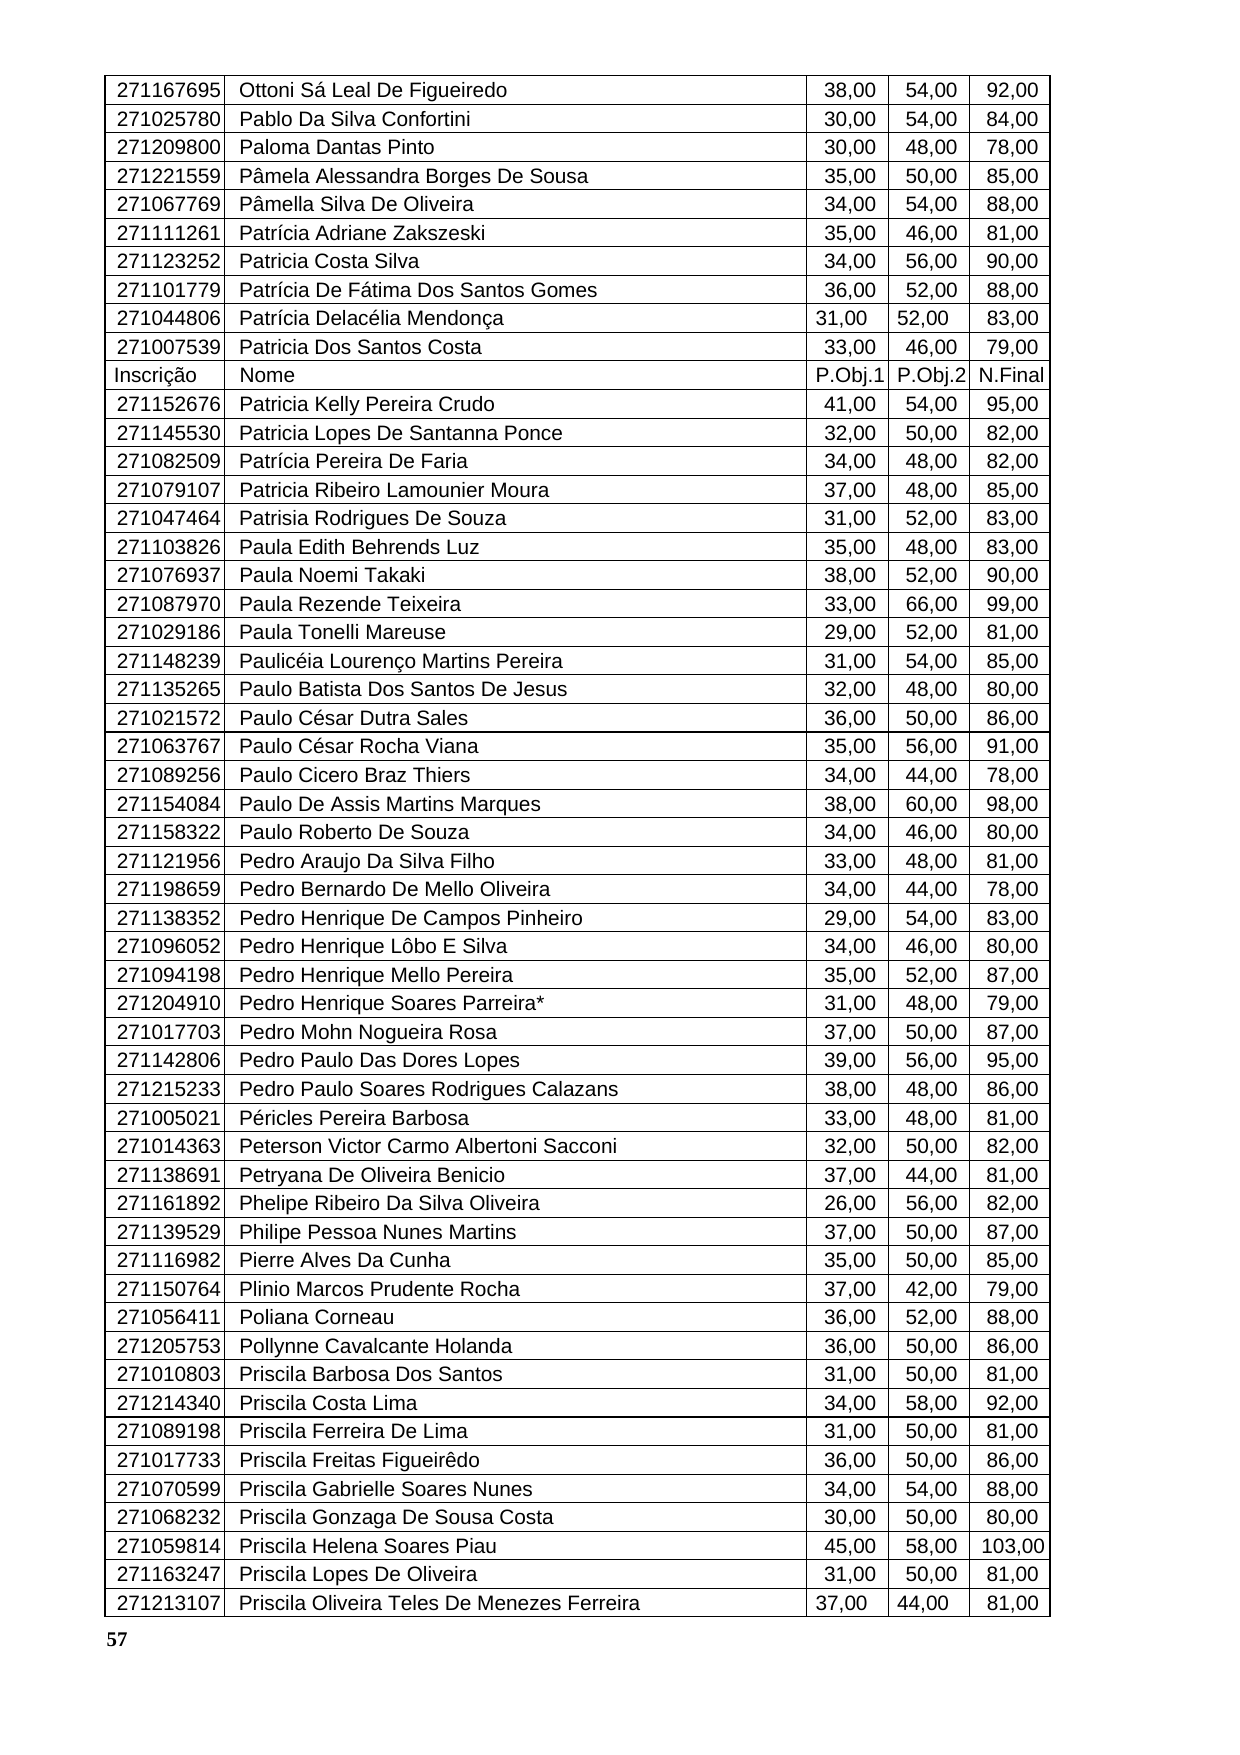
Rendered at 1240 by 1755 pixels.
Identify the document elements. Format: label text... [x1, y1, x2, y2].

table_cell 54,00 [889, 76, 969, 103]
table_cell Priscila Barbosa Dos Santos [225, 1360, 806, 1388]
table_cell 31,00 [807, 1360, 888, 1388]
table_cell 50,00 [889, 1218, 969, 1245]
table_cell 56,00 [889, 247, 969, 275]
table_cell N.Final [970, 361, 1049, 389]
table_cell 48,00 [889, 476, 969, 503]
table_cell 271221559 [106, 162, 224, 189]
table_cell 52,00 [889, 618, 969, 646]
table_cell 271158322 [106, 818, 224, 846]
table_cell 271148239 [106, 647, 224, 674]
table_cell 48,00 [889, 447, 969, 474]
table_cell 44,00 [889, 1589, 969, 1616]
table_cell 29,00 [807, 618, 888, 646]
table_cell 34,00 [807, 932, 888, 960]
table_cell 78,00 [970, 875, 1049, 903]
table_cell 271116982 [106, 1246, 224, 1274]
table_cell 36,00 [807, 1332, 888, 1359]
table_cell 31,00 [807, 304, 888, 332]
table_cell 81,00 [970, 1589, 1049, 1616]
table_cell 33,00 [807, 333, 888, 360]
table_cell Priscila Gabrielle Soares Nunes [225, 1475, 806, 1502]
table_cell 90,00 [970, 561, 1049, 589]
table_cell 54,00 [889, 904, 969, 931]
table_cell 34,00 [807, 1389, 888, 1416]
table_cell 34,00 [807, 247, 888, 275]
table_cell 29,00 [807, 904, 888, 931]
table_cell 54,00 [889, 105, 969, 132]
table_cell 83,00 [970, 533, 1049, 560]
table_cell Priscila Costa Lima [225, 1389, 806, 1416]
table_cell Pedro Araujo Da Silva Filho [225, 847, 806, 874]
table_cell 50,00 [889, 1360, 969, 1388]
table_cell 271213107 [106, 1589, 224, 1616]
table_cell Paulo César Rocha Viana [225, 733, 806, 760]
table_cell 48,00 [889, 1104, 969, 1131]
table_cell 38,00 [807, 561, 888, 589]
table_cell 271089198 [106, 1418, 224, 1445]
table_cell 37,00 [807, 1218, 888, 1245]
table_cell Patricia Lopes De Santanna Ponce [225, 419, 806, 446]
table_cell 37,00 [807, 1589, 888, 1616]
table_cell 271139529 [106, 1218, 224, 1245]
table_cell 38,00 [807, 1075, 888, 1102]
table_cell 54,00 [889, 390, 969, 417]
table_cell 31,00 [807, 647, 888, 674]
table_cell 271007539 [106, 333, 224, 360]
table_cell 52,00 [889, 561, 969, 589]
table_cell 36,00 [807, 704, 888, 731]
table_cell Patricia Kelly Pereira Crudo [225, 390, 806, 417]
table_cell 271017733 [106, 1446, 224, 1473]
table_cell Paula Edith Behrends Luz [225, 533, 806, 560]
table_cell 271154084 [106, 790, 224, 817]
table_cell 98,00 [970, 790, 1049, 817]
table_cell Peterson Victor Carmo Albertoni Sacconi [225, 1132, 806, 1159]
table_cell 50,00 [889, 704, 969, 731]
table_cell 271005021 [106, 1104, 224, 1131]
table_cell 45,00 [807, 1532, 888, 1559]
table_cell Petryana De Oliveira Benicio [225, 1161, 806, 1188]
table_cell 271059814 [106, 1532, 224, 1559]
table_cell 85,00 [970, 647, 1049, 674]
table_cell 58,00 [889, 1389, 969, 1416]
table_cell 52,00 [889, 304, 969, 332]
table_cell 271163247 [106, 1560, 224, 1588]
table_cell 54,00 [889, 1475, 969, 1502]
table_cell 78,00 [970, 133, 1049, 161]
table_cell 50,00 [889, 1418, 969, 1445]
table_cell 66,00 [889, 590, 969, 617]
table_cell 34,00 [807, 761, 888, 788]
table_cell 35,00 [807, 1246, 888, 1274]
table_cell 271142806 [106, 1046, 224, 1074]
table_cell 37,00 [807, 1161, 888, 1188]
table_cell 82,00 [970, 1189, 1049, 1217]
table_cell Priscila Oliveira Teles De Menezes Ferreira [225, 1589, 806, 1616]
table_cell 50,00 [889, 162, 969, 189]
table_cell Nome [225, 361, 806, 389]
table_cell Pâmella Silva De Oliveira [225, 190, 806, 218]
table_cell Paulo Batista Dos Santos De Jesus [225, 675, 806, 703]
table_cell 80,00 [970, 818, 1049, 846]
table_cell 54,00 [889, 647, 969, 674]
table_cell Patrícia Adriane Zakszeski [225, 219, 806, 246]
table_cell Pierre Alves Da Cunha [225, 1246, 806, 1274]
table_cell 81,00 [970, 847, 1049, 874]
table_cell 271150764 [106, 1275, 224, 1302]
table_cell Pollynne Cavalcante Holanda [225, 1332, 806, 1359]
table_cell Pedro Henrique De Campos Pinheiro [225, 904, 806, 931]
table_cell Patrícia De Fátima Dos Santos Gomes [225, 276, 806, 303]
table_cell 92,00 [970, 76, 1049, 103]
table_cell 83,00 [970, 504, 1049, 532]
table_cell 271161892 [106, 1189, 224, 1217]
table_cell 79,00 [970, 989, 1049, 1017]
table_cell Paulicéia Lourenço Martins Pereira [225, 647, 806, 674]
table_cell 95,00 [970, 1046, 1049, 1074]
table_cell 41,00 [807, 390, 888, 417]
table_cell 35,00 [807, 733, 888, 760]
table_cell 271079107 [106, 476, 224, 503]
table_cell 52,00 [889, 276, 969, 303]
table_cell P.Obj.2 [889, 361, 969, 389]
table_cell 271198659 [106, 875, 224, 903]
table_cell 271017703 [106, 1018, 224, 1045]
table_cell 44,00 [889, 875, 969, 903]
table_cell 88,00 [970, 190, 1049, 218]
table_cell Paulo César Dutra Sales [225, 704, 806, 731]
table_cell Patricia Dos Santos Costa [225, 333, 806, 360]
table_cell 31,00 [807, 1418, 888, 1445]
table_cell 31,00 [807, 504, 888, 532]
table_cell 80,00 [970, 675, 1049, 703]
table_cell 271070599 [106, 1475, 224, 1502]
table_cell 35,00 [807, 219, 888, 246]
table_cell 80,00 [970, 932, 1049, 960]
table_cell 271138352 [106, 904, 224, 931]
table_cell 91,00 [970, 733, 1049, 760]
table_cell 86,00 [970, 704, 1049, 731]
table_cell 34,00 [807, 818, 888, 846]
table_cell 34,00 [807, 1475, 888, 1502]
table_cell 271111261 [106, 219, 224, 246]
table_cell 36,00 [807, 276, 888, 303]
table_cell 52,00 [889, 1303, 969, 1331]
table_cell 103,00 [970, 1532, 1049, 1559]
table_cell 85,00 [970, 162, 1049, 189]
table_cell 37,00 [807, 476, 888, 503]
table_cell Pedro Henrique Mello Pereira [225, 961, 806, 988]
table_cell Patrícia Delacélia Mendonça [225, 304, 806, 332]
table_cell 37,00 [807, 1018, 888, 1045]
table_cell 32,00 [807, 1132, 888, 1159]
table_cell 30,00 [807, 1503, 888, 1531]
table_cell 271121956 [106, 847, 224, 874]
table_cell 271067769 [106, 190, 224, 218]
table_cell 271152676 [106, 390, 224, 417]
table_cell 35,00 [807, 533, 888, 560]
table_cell 271089256 [106, 761, 224, 788]
table_cell 34,00 [807, 447, 888, 474]
table_cell 87,00 [970, 1218, 1049, 1245]
table_cell 81,00 [970, 219, 1049, 246]
table_cell Paulo De Assis Martins Marques [225, 790, 806, 817]
table_cell 271209800 [106, 133, 224, 161]
table_cell 87,00 [970, 961, 1049, 988]
table_cell 50,00 [889, 1503, 969, 1531]
table_cell 48,00 [889, 847, 969, 874]
table_cell 56,00 [889, 1046, 969, 1074]
table_cell 271094198 [106, 961, 224, 988]
table_cell 36,00 [807, 1446, 888, 1473]
table_cell 34,00 [807, 875, 888, 903]
table_cell Paula Rezende Teixeira [225, 590, 806, 617]
table_cell 38,00 [807, 76, 888, 103]
table_cell Paulo Roberto De Souza [225, 818, 806, 846]
table_cell 271215233 [106, 1075, 224, 1102]
table_cell 84,00 [970, 105, 1049, 132]
table_cell Priscila Ferreira De Lima [225, 1418, 806, 1445]
table_cell 82,00 [970, 447, 1049, 474]
table_cell Philipe Pessoa Nunes Martins [225, 1218, 806, 1245]
table_cell 33,00 [807, 1104, 888, 1131]
table_cell Paula Noemi Takaki [225, 561, 806, 589]
table_cell 92,00 [970, 1389, 1049, 1416]
table_cell Paloma Dantas Pinto [225, 133, 806, 161]
table_cell 81,00 [970, 1418, 1049, 1445]
table_cell 60,00 [889, 790, 969, 817]
table_cell 44,00 [889, 1161, 969, 1188]
table_cell 271204910 [106, 989, 224, 1017]
table_cell 79,00 [970, 333, 1049, 360]
table_cell Priscila Gonzaga De Sousa Costa [225, 1503, 806, 1531]
table_cell 90,00 [970, 247, 1049, 275]
table_cell Patrícia Pereira De Faria [225, 447, 806, 474]
table_cell 85,00 [970, 476, 1049, 503]
table_cell 78,00 [970, 761, 1049, 788]
table_cell Pedro Paulo Soares Rodrigues Calazans [225, 1075, 806, 1102]
table_cell Plinio Marcos Prudente Rocha [225, 1275, 806, 1302]
table_cell 81,00 [970, 1360, 1049, 1388]
table_cell 271101779 [106, 276, 224, 303]
table_cell 33,00 [807, 847, 888, 874]
table_cell 42,00 [889, 1275, 969, 1302]
table_cell Pâmela Alessandra Borges De Sousa [225, 162, 806, 189]
table_cell 56,00 [889, 1189, 969, 1217]
table_cell 54,00 [889, 190, 969, 218]
table_cell 271076937 [106, 561, 224, 589]
table_cell 88,00 [970, 1303, 1049, 1331]
table_cell 37,00 [807, 1275, 888, 1302]
table_cell 48,00 [889, 989, 969, 1017]
table_cell 48,00 [889, 133, 969, 161]
table_cell 271145530 [106, 419, 224, 446]
table_cell 32,00 [807, 419, 888, 446]
table_cell 271056411 [106, 1303, 224, 1331]
table_cell 50,00 [889, 1018, 969, 1045]
table_cell Pedro Henrique Soares Parreira* [225, 989, 806, 1017]
table_cell 271010803 [106, 1360, 224, 1388]
table_cell 271103826 [106, 533, 224, 560]
table_cell 80,00 [970, 1503, 1049, 1531]
table_cell Patrisia Rodrigues De Souza [225, 504, 806, 532]
table_cell 79,00 [970, 1275, 1049, 1302]
table_cell 35,00 [807, 162, 888, 189]
table_cell 86,00 [970, 1075, 1049, 1102]
table_cell 48,00 [889, 1075, 969, 1102]
table_cell Priscila Lopes De Oliveira [225, 1560, 806, 1588]
table_cell 46,00 [889, 219, 969, 246]
table_cell 82,00 [970, 419, 1049, 446]
table_cell Pedro Henrique Lôbo E Silva [225, 932, 806, 960]
table_cell 50,00 [889, 1132, 969, 1159]
table_cell 95,00 [970, 390, 1049, 417]
table_cell 271214340 [106, 1389, 224, 1416]
table_cell 35,00 [807, 961, 888, 988]
table_cell 44,00 [889, 761, 969, 788]
table_cell 31,00 [807, 989, 888, 1017]
table_cell Pedro Paulo Das Dores Lopes [225, 1046, 806, 1074]
table_cell Péricles Pereira Barbosa [225, 1104, 806, 1131]
table_cell 88,00 [970, 276, 1049, 303]
table_cell 271044806 [106, 304, 224, 332]
table_cell Patricia Costa Silva [225, 247, 806, 275]
table_cell Inscrição [106, 361, 224, 389]
table_cell 271087970 [106, 590, 224, 617]
table_cell Paulo Cicero Braz Thiers [225, 761, 806, 788]
table_cell 39,00 [807, 1046, 888, 1074]
table_cell Pedro Bernardo De Mello Oliveira [225, 875, 806, 903]
table_cell 271205753 [106, 1332, 224, 1359]
table_cell 32,00 [807, 675, 888, 703]
table_cell 34,00 [807, 190, 888, 218]
table_cell 81,00 [970, 1560, 1049, 1588]
table_cell 271025780 [106, 105, 224, 132]
table_cell 271082509 [106, 447, 224, 474]
table_cell 271014363 [106, 1132, 224, 1159]
table_cell 31,00 [807, 1560, 888, 1588]
table_cell 58,00 [889, 1532, 969, 1559]
table_cell 85,00 [970, 1246, 1049, 1274]
table_cell Pablo Da Silva Confortini [225, 105, 806, 132]
table_cell 271068232 [106, 1503, 224, 1531]
table_cell 36,00 [807, 1303, 888, 1331]
table_cell 86,00 [970, 1332, 1049, 1359]
table_cell P.Obj.1 [807, 361, 888, 389]
table_cell 271063767 [106, 733, 224, 760]
table_cell Ottoni Sá Leal De Figueiredo [225, 76, 806, 103]
table_cell 50,00 [889, 1246, 969, 1274]
table_cell 271096052 [106, 932, 224, 960]
table_cell 81,00 [970, 618, 1049, 646]
table_cell 52,00 [889, 961, 969, 988]
table_cell Patricia Ribeiro Lamounier Moura [225, 476, 806, 503]
table_cell 81,00 [970, 1161, 1049, 1188]
table_cell 26,00 [807, 1189, 888, 1217]
table_cell 271167695 [106, 76, 224, 103]
table_cell 271021572 [106, 704, 224, 731]
table_cell 50,00 [889, 1560, 969, 1588]
table_cell 50,00 [889, 419, 969, 446]
table_cell 271135265 [106, 675, 224, 703]
table_cell Priscila Freitas Figueirêdo [225, 1446, 806, 1473]
table_cell 271029186 [106, 618, 224, 646]
table_cell 46,00 [889, 333, 969, 360]
table_cell 56,00 [889, 733, 969, 760]
table_cell 83,00 [970, 904, 1049, 931]
table_cell 38,00 [807, 790, 888, 817]
table_cell 52,00 [889, 504, 969, 532]
table_cell 50,00 [889, 1332, 969, 1359]
table_cell 271047464 [106, 504, 224, 532]
table_cell 30,00 [807, 133, 888, 161]
table_cell 82,00 [970, 1132, 1049, 1159]
table_cell Paula Tonelli Mareuse [225, 618, 806, 646]
table_cell 99,00 [970, 590, 1049, 617]
table_cell Phelipe Ribeiro Da Silva Oliveira [225, 1189, 806, 1217]
table_cell 50,00 [889, 1446, 969, 1473]
table_cell 86,00 [970, 1446, 1049, 1473]
table_cell 33,00 [807, 590, 888, 617]
table_cell 30,00 [807, 105, 888, 132]
table_cell 83,00 [970, 304, 1049, 332]
table_cell 46,00 [889, 932, 969, 960]
table_cell 81,00 [970, 1104, 1049, 1131]
table_cell 48,00 [889, 675, 969, 703]
table_cell 88,00 [970, 1475, 1049, 1502]
table_cell Poliana Corneau [225, 1303, 806, 1331]
table_cell 271138691 [106, 1161, 224, 1188]
table_cell Priscila Helena Soares Piau [225, 1532, 806, 1559]
table_cell Pedro Mohn Nogueira Rosa [225, 1018, 806, 1045]
table_cell 271123252 [106, 247, 224, 275]
table_cell 48,00 [889, 533, 969, 560]
table_cell 46,00 [889, 818, 969, 846]
table_cell 87,00 [970, 1018, 1049, 1045]
